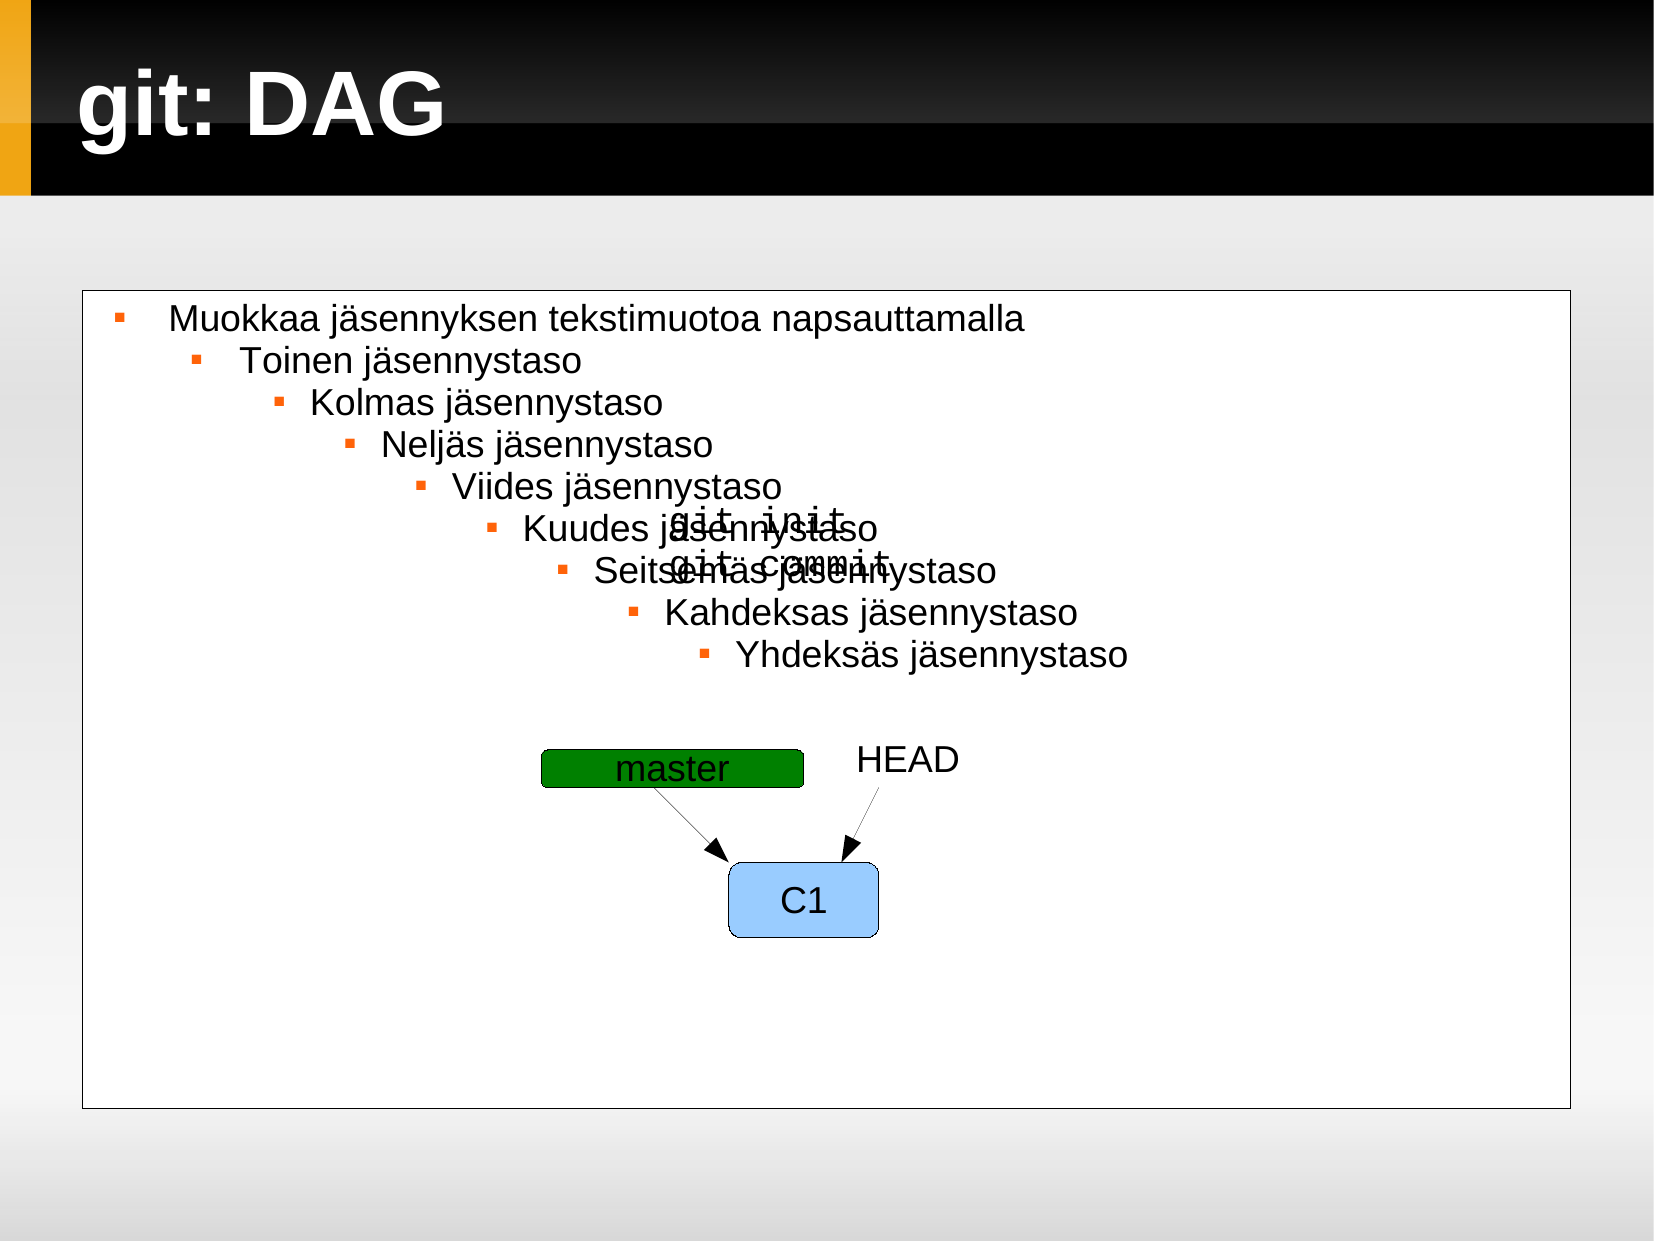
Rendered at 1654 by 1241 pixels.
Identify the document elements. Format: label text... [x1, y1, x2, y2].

picture [0, 0, 1654, 1241]
text_box master [541, 749, 804, 788]
text_box C1 [728, 862, 879, 938]
text_box git init git commit [653, 495, 909, 638]
text_box HEAD [841, 730, 976, 788]
title git: DAG [76, 0, 1565, 208]
